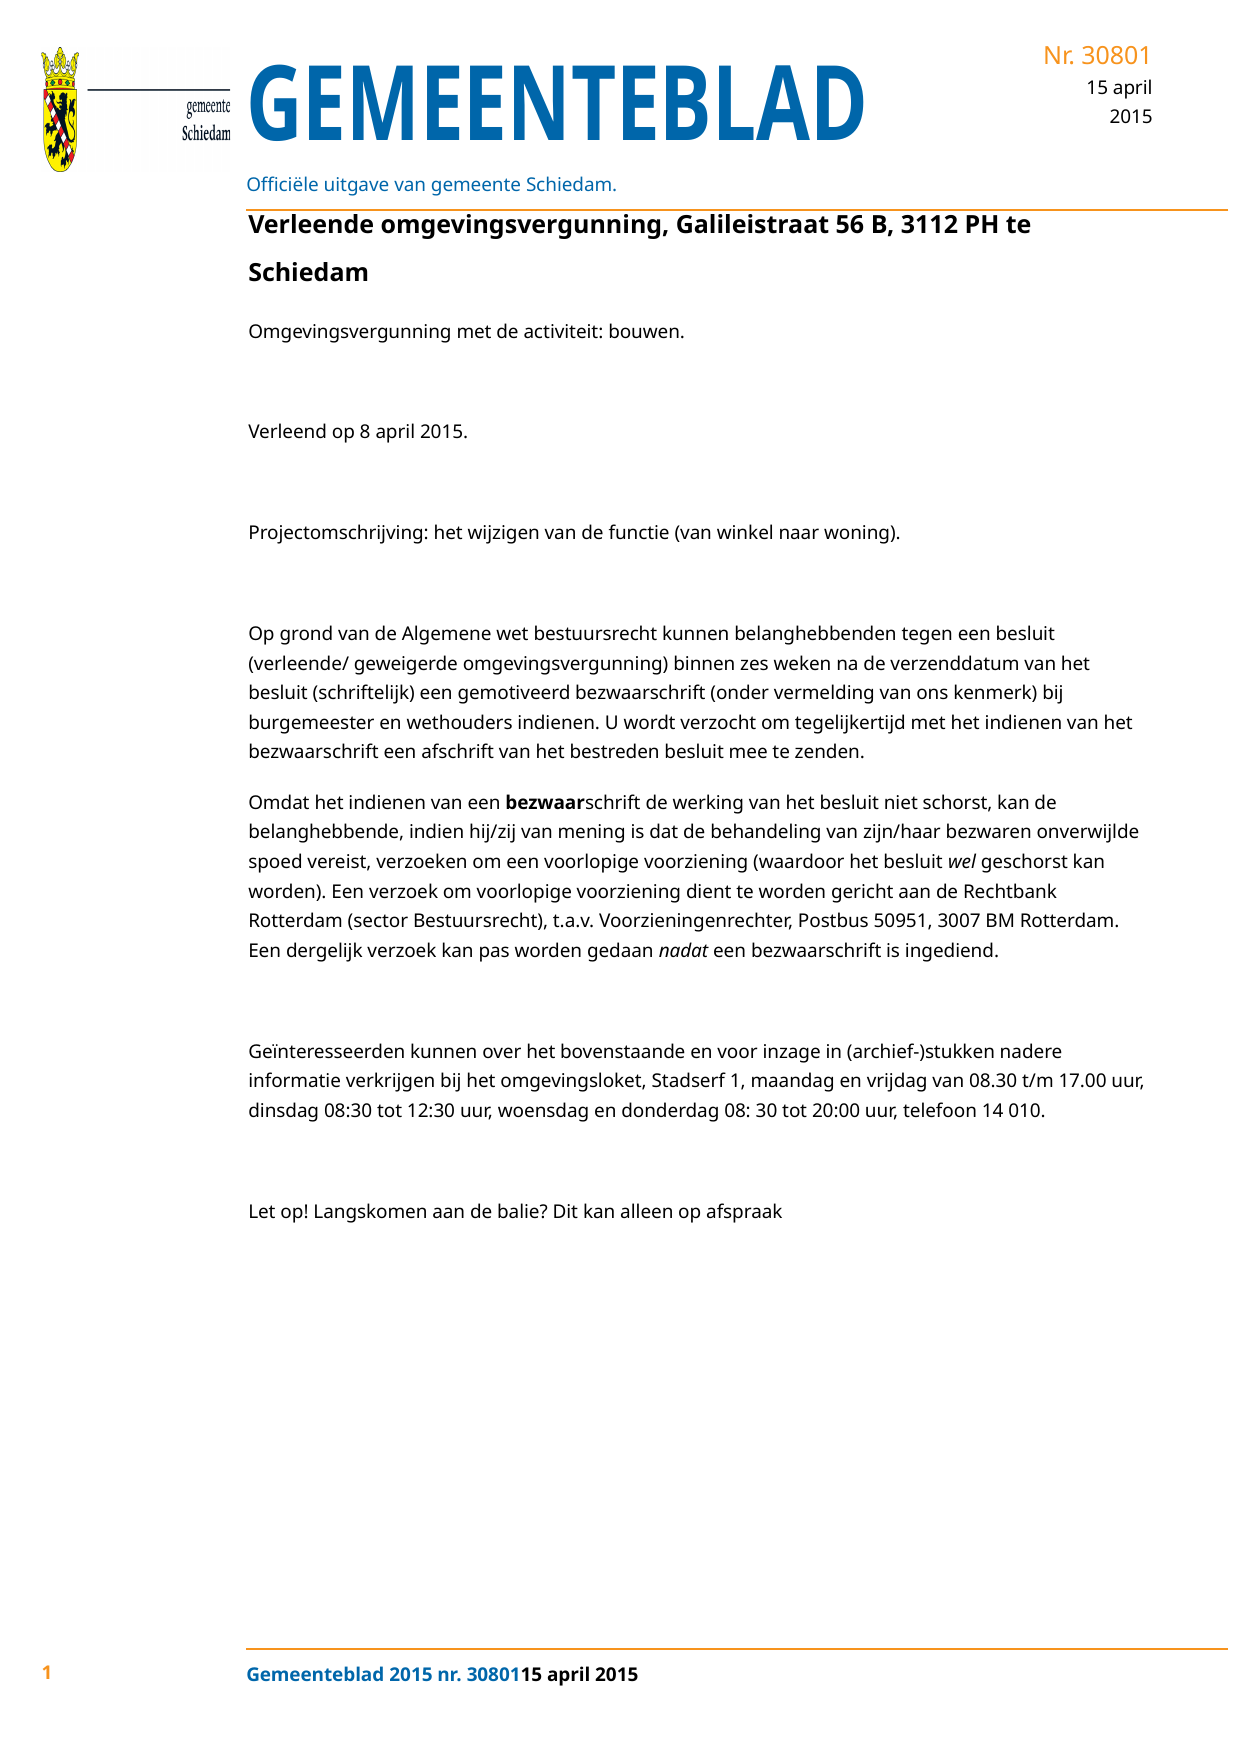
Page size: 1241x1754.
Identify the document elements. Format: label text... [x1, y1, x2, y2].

text Omgevingsvergunning met de activiteit: bouwen. [248, 318, 1152, 344]
text Verleende omgevingsvergunning, Galileistraat 56 B, 3112 PH te Schiedam [248, 211, 1152, 288]
text Omdat het indienen van een bezwaarschrift de werking van het besluit niet schorst, kan de belanghebbende, indien hij/zij van mening is dat de behandeling van zijn/haar bezwaren onverwijlde spoed vereist, verzoeken om een voorlopige voorziening (waardoor het besluit wel geschorst kan worden). Een verzoek om voorlopige voorziening dient te worden gericht aan de Rechtbank Rotterdam (sector Bestuursrecht), t.a.v. Voorzieningenrechter, Postbus 50951, 3007 BM Rotterdam. Een dergelijk verzoek kan pas worden gedaan nadat een bezwaarschrift is ingediend. [248, 789, 1152, 963]
text Projectomschrijving: het wijzigen van de functie (van winkel naar woning). [248, 519, 1152, 545]
text Let op! Langskomen aan de balie? Dit kan alleen op afspraak [248, 1198, 1152, 1224]
text Geïnteresseerden kunnen over het bovenstaande en voor inzage in (archief-)stukken nadere informatie verkrijgen bij het omgevingsloket, Stadserf 1, maandag en vrijdag van 08.30 t/m 17.00 uur, dinsdag 08:30 tot 12:30 uur, woensdag en donderdag 08: 30 tot 20:00 uur, telefoon 14 010. [248, 1038, 1152, 1123]
text Op grond van de Algemene wet bestuursrecht kunnen belanghebbenden tegen een besluit (verleende/ geweigerde omgevingsvergunning) binnen zes weken na de verzenddatum van het besluit (schriftelijk) een gemotiveerd bezwaarschrift (onder vermelding van ons kenmerk) bij burgemeester en wethouders indienen. U wordt verzocht om tegelijkertijd met het indienen van het bezwaarschrift een afschrift van het bestreden besluit mee te zenden. [248, 620, 1152, 764]
text Verleend op 8 april 2015. [248, 419, 1152, 444]
picture [41, 47, 231, 172]
